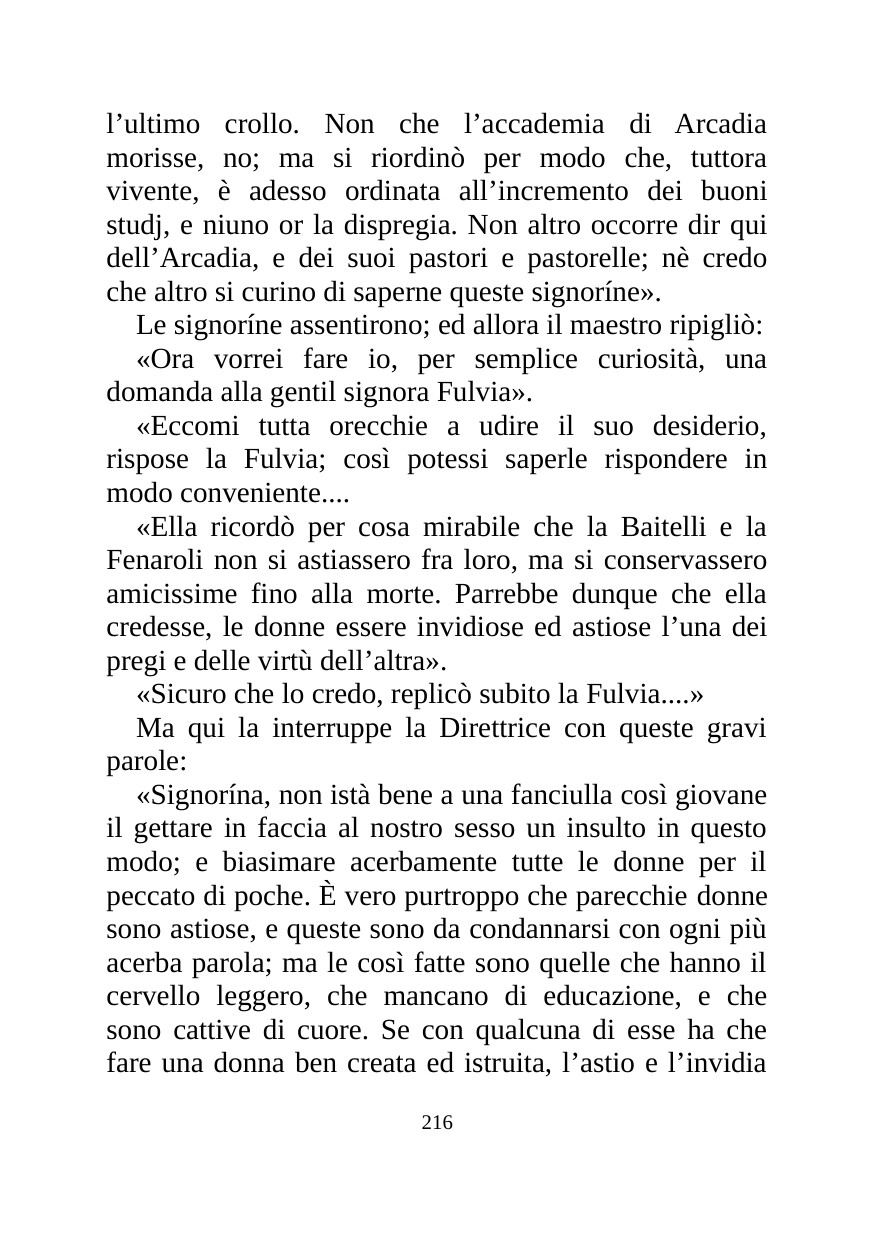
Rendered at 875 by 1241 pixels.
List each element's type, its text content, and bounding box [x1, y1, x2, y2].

text «Ella ricordò per cosa mirabile che la Baitelli e la Fenaroli non si astiassero fra loro, ma si conservassero amicissime fino alla morte. Parrebbe dunque che ella credesse, le donne essere invidiose ed astiose l’una dei pregi e delle virtù dell’altra». [106, 509, 768, 676]
text «Signorína, non istà bene a una fanciulla così giovane il gettare in faccia al nostro sesso un insulto in questo modo; e biasimare acerbamente tutte le donne per il peccato di poche. È vero purtroppo che parecchie donne sono astiose, e queste sono da condannarsi con ogni più acerba parola; ma le così fatte sono quelle che hanno il cervello leggero, che mancano di educazione, e che sono cattive di cuore. Se con qualcuna di esse ha che fare una donna ben creata ed istruita, l’astio e l’invidia [106, 777, 768, 1079]
text Le signoríne assentirono; ed allora il maestro ripigliò: [106, 307, 768, 341]
text Ma qui la interruppe la Direttrice con queste gravi parole: [106, 710, 768, 777]
text «Eccomi tutta orecchie a udire il suo desiderio, rispose la Fulvia; così potessi saperle rispondere in modo conveniente.... [106, 408, 768, 509]
text «Sicuro che lo credo, replicò subito la Fulvia....» [106, 676, 768, 710]
text l’ultimo crollo. Non che l’accademia di Arcadia morisse, no; ma si riordinò per modo che, tuttora vivente, è adesso ordinata all’incremento dei buoni studj, e niuno or la dispregia. Non altro occorre dir qui dell’Arcadia, e dei suoi pastori e pastorelle; nè credo che altro si curino di saperne queste signoríne». [106, 106, 768, 307]
text «Ora vorrei fare io, per semplice curiosità, una domanda alla gentil signora Fulvia». [106, 341, 768, 408]
